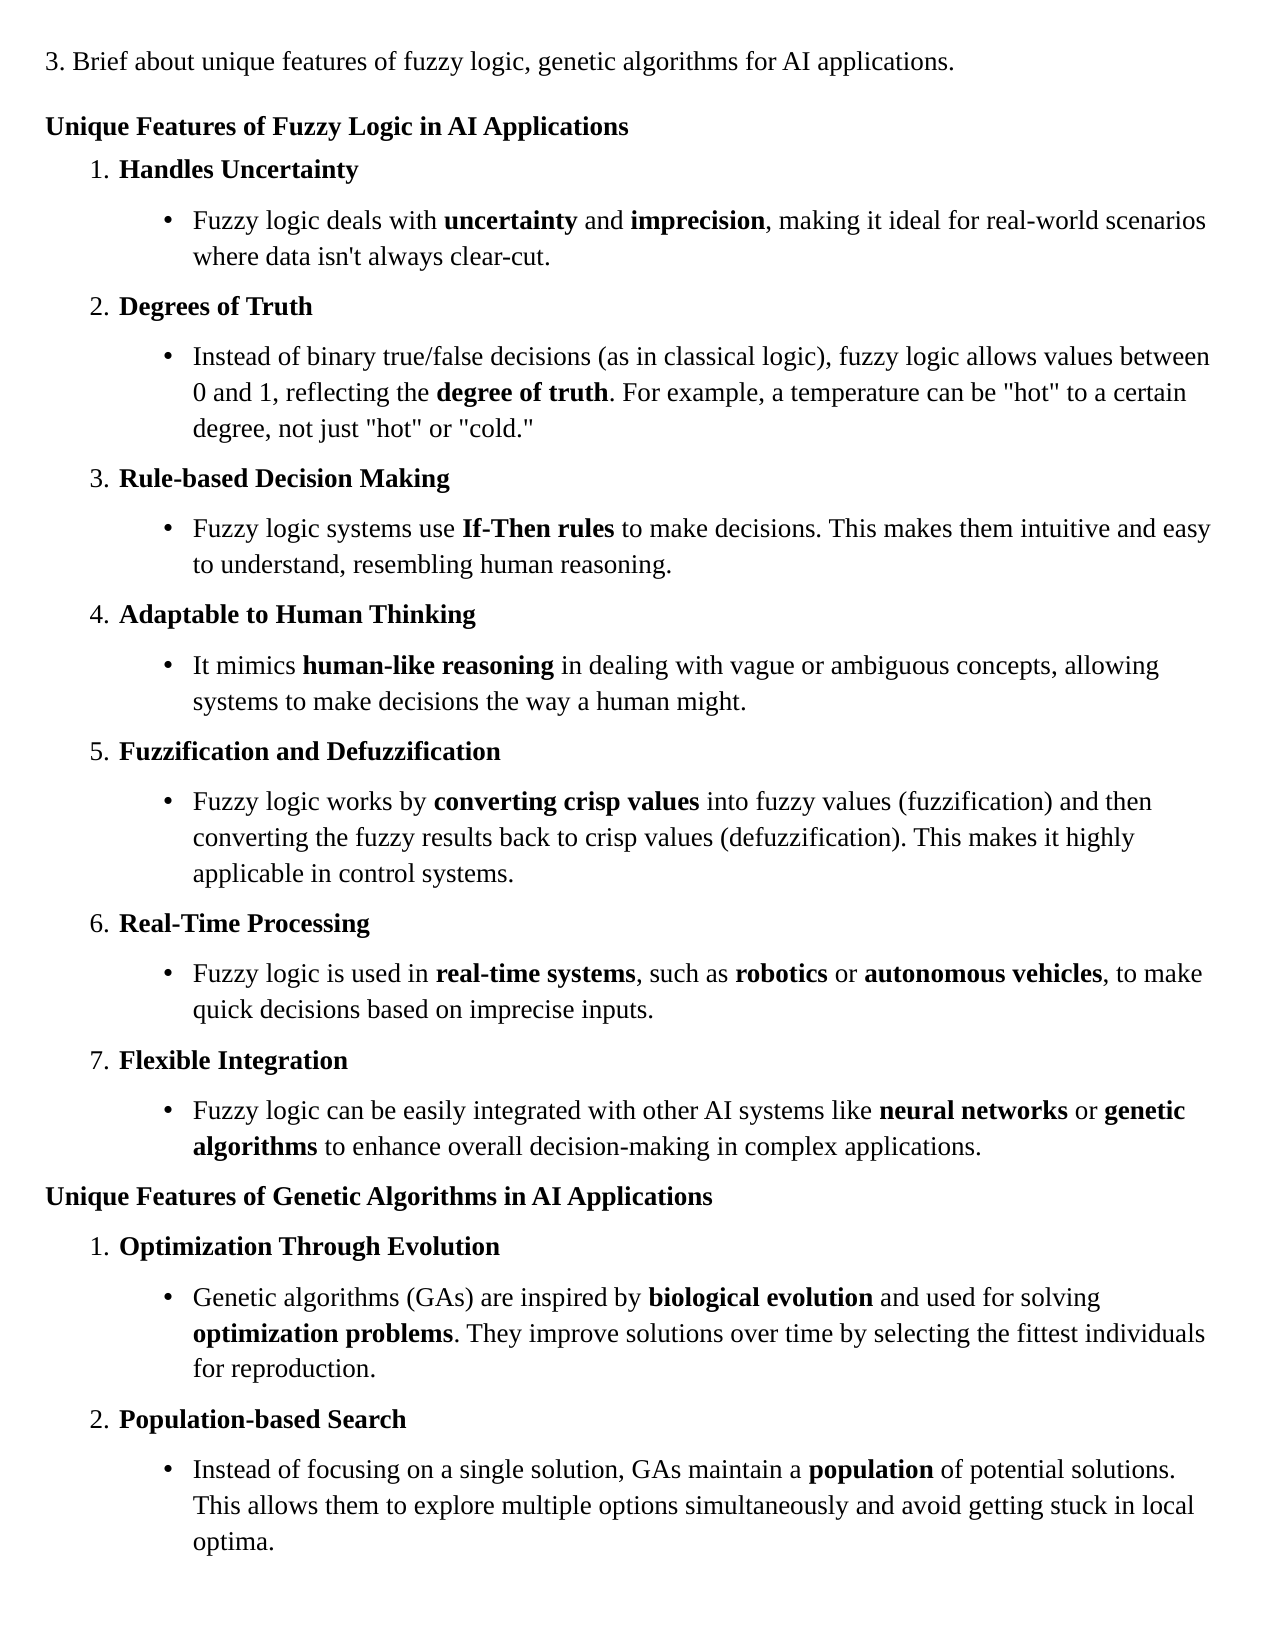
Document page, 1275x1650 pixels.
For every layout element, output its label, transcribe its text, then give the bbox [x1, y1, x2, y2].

list Fuzzification and Defuzzification [89, 735, 1230, 766]
list Rule-based Decision Making [89, 462, 1230, 493]
subtitle Unique Features of Fuzzy Logic in AI Applications [45, 110, 1230, 141]
list It mimics human-like reasoning in dealing with vague or ambiguous concepts, allowing systems to make decisions the way a human might. [163, 649, 1230, 716]
list Real-Time Processing [89, 907, 1230, 938]
list Genetic algorithms (GAs) are inspired by biological evolution and used for solving optimization problems. They improve solutions over time by selecting the fittest individuals for reproduction. [163, 1281, 1230, 1383]
list Fuzzy logic works by converting crisp values into fuzzy values (fuzzification) and then converting the fuzzy results back to crisp values (defuzzification). This makes it highly applicable in control systems. [163, 785, 1230, 888]
list Handles Uncertainty [89, 153, 1230, 185]
list Instead of binary true/false decisions (as in classical logic), fuzzy logic allows values between 0 and 1, reflecting the degree of truth. For example, a temperature can be "hot" to a certain degree, not just "hot" or "cold." [163, 340, 1230, 443]
subtitle Unique Features of Genetic Algorithms in AI Applications [45, 1180, 1230, 1211]
list Instead of focusing on a single solution, GAs maintain a population of potential solutions. This allows them to explore multiple options simultaneously and avoid getting stuck in local optima. [163, 1453, 1230, 1556]
list Fuzzy logic is used in real-time systems, such as robotics or autonomous vehicles, to make quick decisions based on imprecise inputs. [163, 958, 1230, 1024]
list Adaptable to Human Thinking [89, 599, 1230, 630]
text 3. Brief about unique features of fuzzy logic, genetic algorithms for AI applications. [45, 45, 1230, 76]
list Degrees of Truth [89, 290, 1230, 321]
list Optimization Through Evolution [89, 1231, 1230, 1262]
list Flexible Integration [89, 1044, 1230, 1075]
list Fuzzy logic deals with uncertainty and imprecision, making it ideal for real-world scenarios where data isn't always clear-cut. [163, 204, 1230, 271]
list Fuzzy logic can be easily integrated with other AI systems like neural networks or genetic algorithms to enhance overall decision-making in complex applications. [163, 1094, 1230, 1161]
list Fuzzy logic systems use If-Then rules to make decisions. This makes them intuitive and easy to understand, resembling human reasoning. [163, 512, 1230, 579]
list Population-based Search [89, 1403, 1230, 1434]
